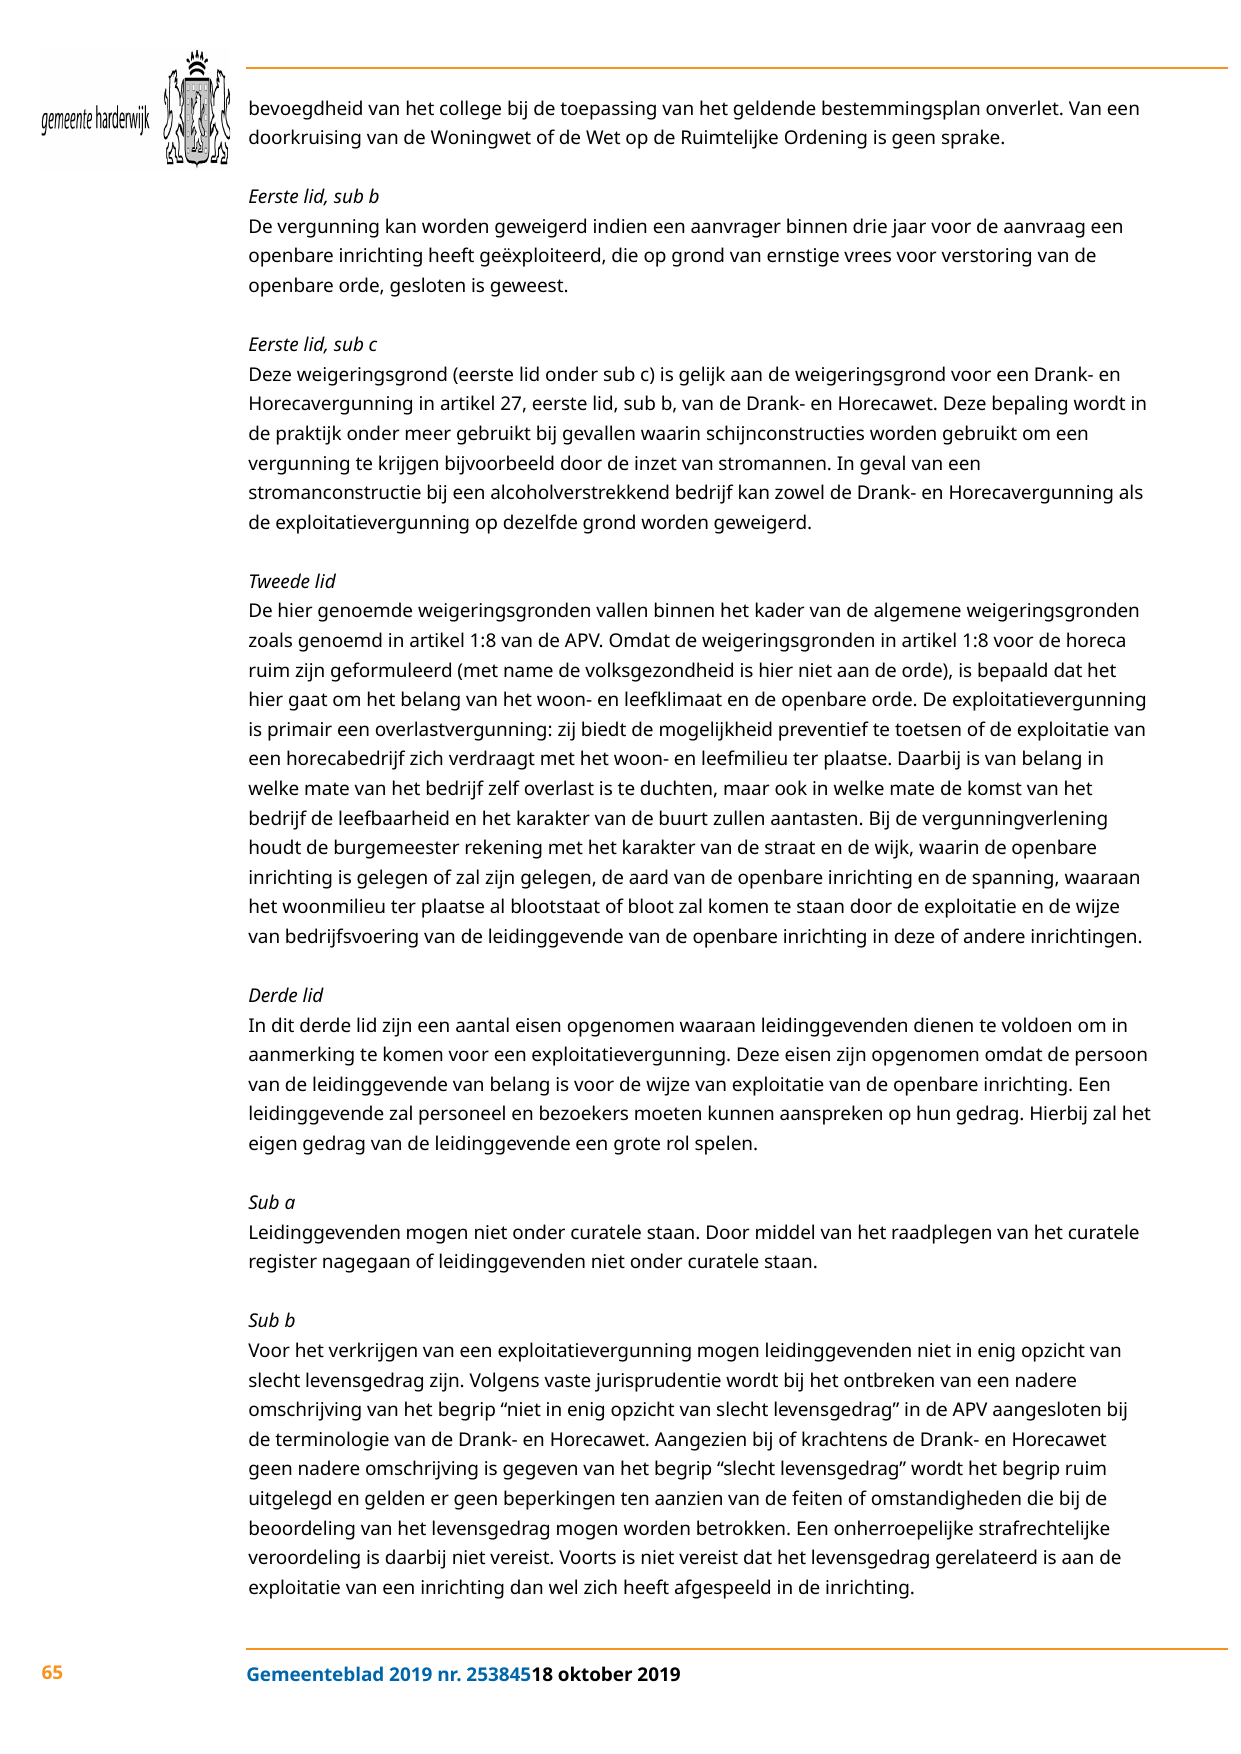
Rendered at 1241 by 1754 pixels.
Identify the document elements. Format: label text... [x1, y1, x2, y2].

text Sub b [248, 1308, 1152, 1333]
text De vergunning kan worden geweigerd indien een aanvrager binnen drie jaar voor de aanvraag een openbare inrichting heeft geëxploiteerd, die op grond van ernstige vrees voor verstoring van de openbare orde, gesloten is geweest. [248, 213, 1152, 298]
text Voor het verkrijgen van een exploitatievergunning mogen leidinggevenden niet in enig opzicht van slecht levensgedrag zijn. Volgens vaste jurisprudentie wordt bij het ontbreken van een nadere omschrijving van het begrip “niet in enig opzicht van slecht levensgedrag” in de APV aangesloten bij de terminologie van de Drank- en Horecawet. Aangezien bij of krachtens de Drank- en Horecawet geen nadere omschrijving is gegeven van het begrip “slecht levensgedrag” wordt het begrip ruim uitgelegd en gelden er geen beperkingen ten aanzien van de feiten of omstandigheden die bij de beoordeling van het levensgedrag mogen worden betrokken. Een onherroepelijke strafrechtelijke veroordeling is daarbij niet vereist. Voorts is niet vereist dat het levensgedrag gerelateerd is aan de exploitatie van een inrichting dan wel zich heeft afgespeeld in de inrichting. [248, 1337, 1152, 1600]
text Tweede lid [248, 568, 1152, 594]
picture [41, 47, 231, 172]
text Deze weigeringsgrond (eerste lid onder sub c) is gelijk aan de weigeringsgrond voor een Drank- en Horecavergunning in artikel 27, eerste lid, sub b, van de Drank- en Horecawet. Deze bepaling wordt in de praktijk onder meer gebruikt bij gevallen waarin schijnconstructies worden gebruikt om een vergunning te krijgen bijvoorbeeld door de inzet van stromannen. In geval van een stromanconstructie bij een alcoholverstrekkend bedrijf kan zowel de Drank- en Horecavergunning als de exploitatievergunning op dezelfde grond worden geweigerd. [248, 361, 1152, 535]
text Eerste lid, sub c [248, 331, 1152, 357]
text Sub a [248, 1189, 1152, 1215]
text bevoegdheid van het college bij de toepassing van het geldende bestemmingsplan onverlet. Van een doorkruising van de Woningwet of de Wet op de Ruimtelijke Ordening is geen sprake. [248, 95, 1152, 150]
text Eerste lid, sub b [248, 183, 1152, 209]
text In dit derde lid zijn een aantal eisen opgenomen waaraan leidinggevenden dienen te voldoen om in aanmerking te komen voor een exploitatievergunning. Deze eisen zijn opgenomen omdat de persoon van de leidinggevende van belang is voor de wijze van exploitatie van de openbare inrichting. Een leidinggevende zal personeel en bezoekers moeten kunnen aanspreken op hun gedrag. Hierbij zal het eigen gedrag van de leidinggevende een grote rol spelen. [248, 1012, 1152, 1156]
text De hier genoemde weigeringsgronden vallen binnen het kader van de algemene weigeringsgronden zoals genoemd in artikel 1:8 van de APV. Omdat de weigeringsgronden in artikel 1:8 voor de horeca ruim zijn geformuleerd (met name de volksgezondheid is hier niet aan de orde), is bepaald dat het hier gaat om het belang van het woon- en leefklimaat en de openbare orde. De exploitatievergunning is primair een overlastvergunning: zij biedt de mogelijkheid preventief te toetsen of de exploitatie van een horecabedrijf zich verdraagt met het woon- en leefmilieu ter plaatse. Daarbij is van belang in welke mate van het bedrijf zelf overlast is te duchten, maar ook in welke mate de komst van het bedrijf de leefbaarheid en het karakter van de buurt zullen aantasten. Bij de vergunningverlening houdt de burgemeester rekening met het karakter van de straat en de wijk, waarin de openbare inrichting is gelegen of zal zijn gelegen, de aard van de openbare inrichting en de spanning, waaraan het woonmilieu ter plaatse al blootstaat of bloot zal komen te staan door de exploitatie en de wijze van bedrijfsvoering van de leidinggevende van de openbare inrichting in deze of andere inrichtingen. [248, 598, 1152, 949]
text Derde lid [248, 982, 1152, 1008]
text Leidinggevenden mogen niet onder curatele staan. Door middel van het raadplegen van het curatele register nagegaan of leidinggevenden niet onder curatele staan. [248, 1219, 1152, 1274]
